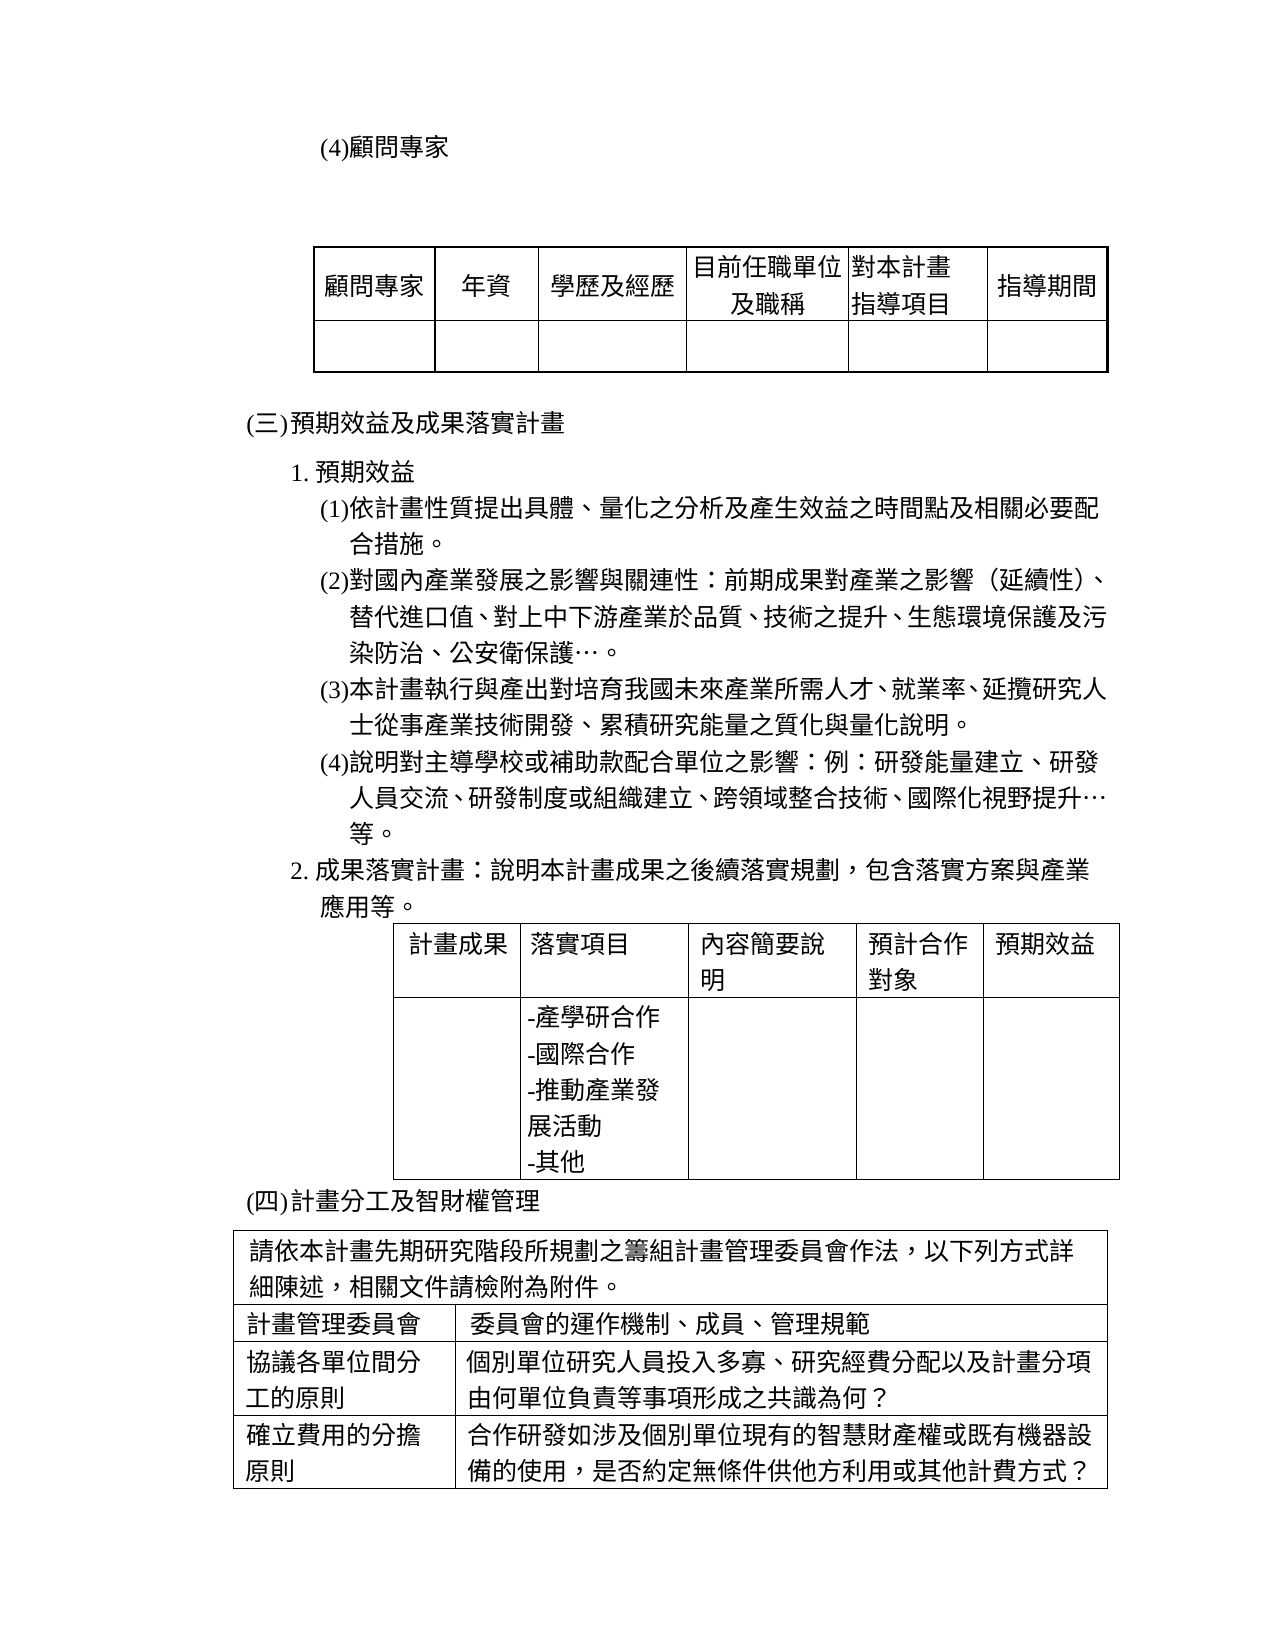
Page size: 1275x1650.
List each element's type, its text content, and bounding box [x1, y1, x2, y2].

table_cell [315, 321, 434, 371]
table_cell [687, 321, 848, 371]
table_cell [984, 998, 1119, 1179]
table_header 顧問專家 [315, 248, 434, 320]
text (4)顧問專家 [287, 127, 1107, 164]
table_cell 計畫管理委員會 [234, 1305, 455, 1341]
table_cell -產學研合作 -國際合作 -推動產業發展活動 -其他 [521, 998, 688, 1179]
text (4)說明對主導學校或補助款配合單位之影響：例：研發能量建立、研發人員交流、研發制度或組織建立、跨領域整合技術、國際化視野提升…等。 [320, 742, 1107, 851]
table_cell 合作研發如涉及個別單位現有的智慧財產權或既有機器設備的使用，是否約定無條件供他方利用或其他計費方式？ [456, 1416, 1107, 1488]
text (3)本計畫執行與產出對培育我國未來產業所需人才、就業率、延攬研究人士從事產業技術開發、累積研究能量之質化與量化說明。 [320, 669, 1107, 742]
table_header 請依本計畫先期研究階段所規劃之籌組計畫管理委員會作法，以下列方式詳細陳述，相關文件請檢附為附件。 [234, 1231, 1107, 1304]
table_cell [988, 321, 1106, 371]
table_cell 個別單位研究人員投入多寡、研究經費分配以及計畫分項由何單位負責等事項形成之共識為何？ [456, 1342, 1107, 1414]
table_cell 確立費用的分擔原則 [234, 1416, 455, 1488]
subtitle 預期效益及成果落實計畫 [246, 402, 1107, 439]
table_cell 協議各單位間分工的原則 [234, 1342, 455, 1414]
table_header 預計合作對象 [857, 924, 983, 997]
table_header 指導期間 [988, 248, 1106, 320]
table_cell 委員會的運作機制、成員、管理規範 [456, 1305, 1107, 1341]
text 1. 預期效益 [290, 452, 1107, 488]
table_header 計畫成果 [394, 924, 520, 997]
table_cell [394, 998, 520, 1179]
table_header 落實項目 [521, 924, 688, 997]
table_header 預期效益 [984, 924, 1119, 997]
table_header 目前任職單位 及職稱 [687, 248, 848, 320]
table_header 年資 [436, 248, 538, 320]
table_header 內容簡要說明 [689, 924, 856, 997]
table_cell [689, 998, 856, 1179]
table_header 對本計畫 指導項目 [849, 248, 987, 320]
table_cell [539, 321, 686, 371]
table_cell [436, 321, 538, 371]
text 2. 成果落實計畫：說明本計畫成果之後續落實規劃，包含落實方案與產業應用等。 [290, 851, 1107, 923]
table_cell [857, 998, 983, 1179]
text (1)依計畫性質提出具體、量化之分析及產生效益之時間點及相關必要配合措施。 [320, 488, 1107, 561]
text (2)對國內產業發展之影響與關連性：前期成果對產業之影響（延續性）、替代進口值、對上中下游產業於品質、技術之提升、生態環境保護及污染防治、公安衛保護…。 [320, 561, 1107, 669]
subtitle 計畫分工及智財權管理 [246, 1180, 1107, 1218]
table_header 學歷及經歷 [539, 248, 686, 320]
table_cell [849, 321, 987, 371]
